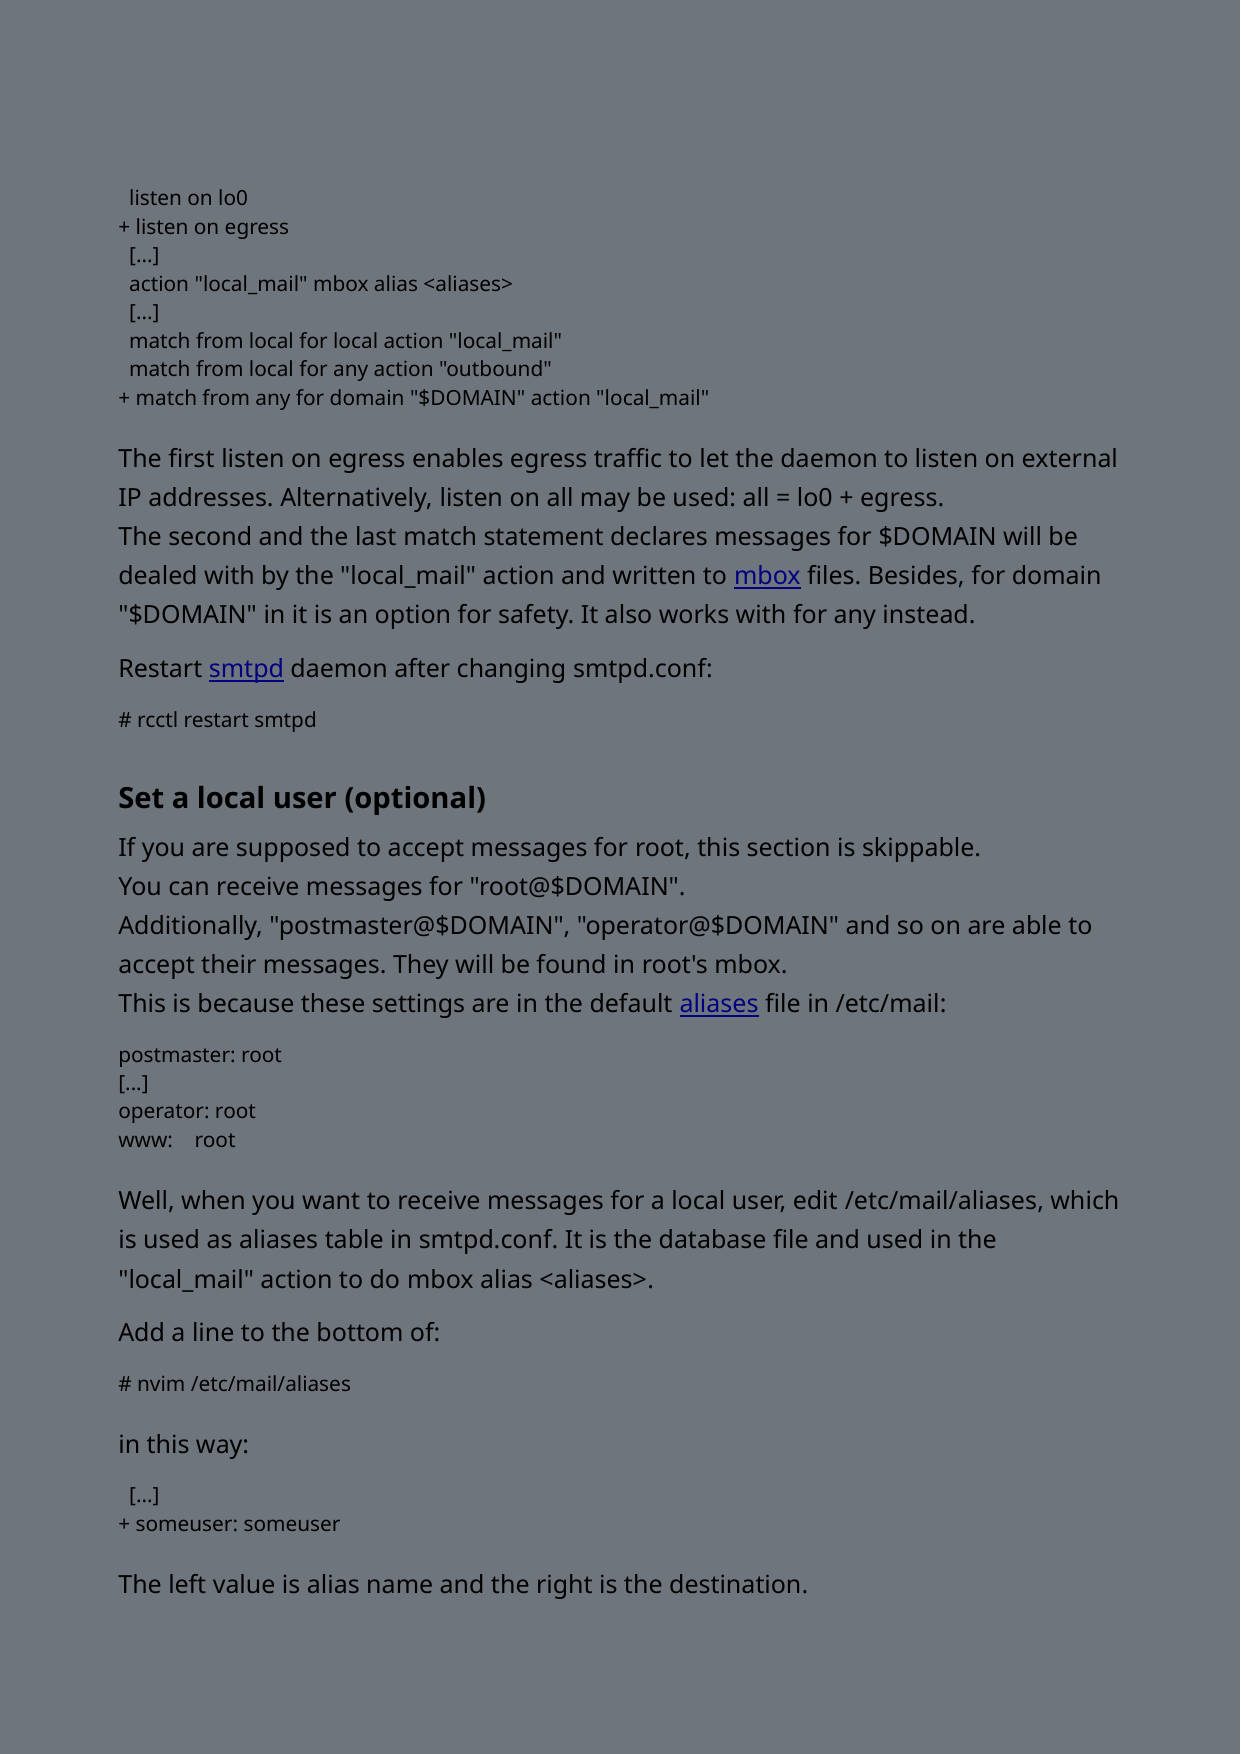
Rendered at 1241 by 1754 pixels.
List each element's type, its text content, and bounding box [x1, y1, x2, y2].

text listen on lo0 [118, 183, 1122, 212]
text in this way: [118, 1427, 1122, 1461]
text The left value is alias name and the right is the destination. [118, 1567, 1122, 1601]
text match from local for local action "local_mail" [118, 326, 1122, 354]
text The first listen on egress enables egress traffic to let the daemon to listen on external IP addresses. Alternatively, listen on all may be used: all = lo0 + egress. The second and the last match statement declares messages for $DOMAIN will be dealed with by the "local_mail" action and written to mbox files. Besides, for domain "$DOMAIN" in it is an option for safety. It also works with for any instead. [118, 441, 1122, 631]
text [...] [118, 1481, 1122, 1509]
text + someuser: someuser [118, 1509, 1122, 1537]
subtitle Set a local user (optional) [118, 777, 1122, 817]
text www: root [118, 1125, 1122, 1153]
text [...] [118, 240, 1122, 269]
text Well, when you want to receive messages for a local user, edit /etc/mail/aliases, which is used as aliases table in smtpd.conf. It is the database file and used in the "local_mail" action to do mbox alias <aliases>. [118, 1183, 1122, 1295]
text # nvim /etc/mail/aliases [118, 1369, 1122, 1397]
text operator: root [118, 1097, 1122, 1125]
text + match from any for domain "$DOMAIN" action "local_mail" [118, 383, 1122, 411]
text + listen on egress [118, 212, 1122, 240]
text [...] [118, 1068, 1122, 1097]
text Restart smtpd daemon after changing smtpd.conf: [118, 651, 1122, 685]
text [...] [118, 297, 1122, 326]
text action "local_mail" mbox alias <aliases> [118, 269, 1122, 297]
text # rcctl restart smtpd [118, 705, 1122, 733]
text If you are supposed to accept messages for root, this section is skippable. You can receive messages for "root@$DOMAIN". Additionally, "postmaster@$DOMAIN", "operator@$DOMAIN" and so on are able to accept their messages. They will be found in root's mbox. This is because these settings are in the default aliases file in /etc/mail: [118, 829, 1122, 1020]
text match from local for any action "outbound" [118, 354, 1122, 383]
text Add a line to the bottom of: [118, 1315, 1122, 1349]
text postmaster: root [118, 1040, 1122, 1068]
